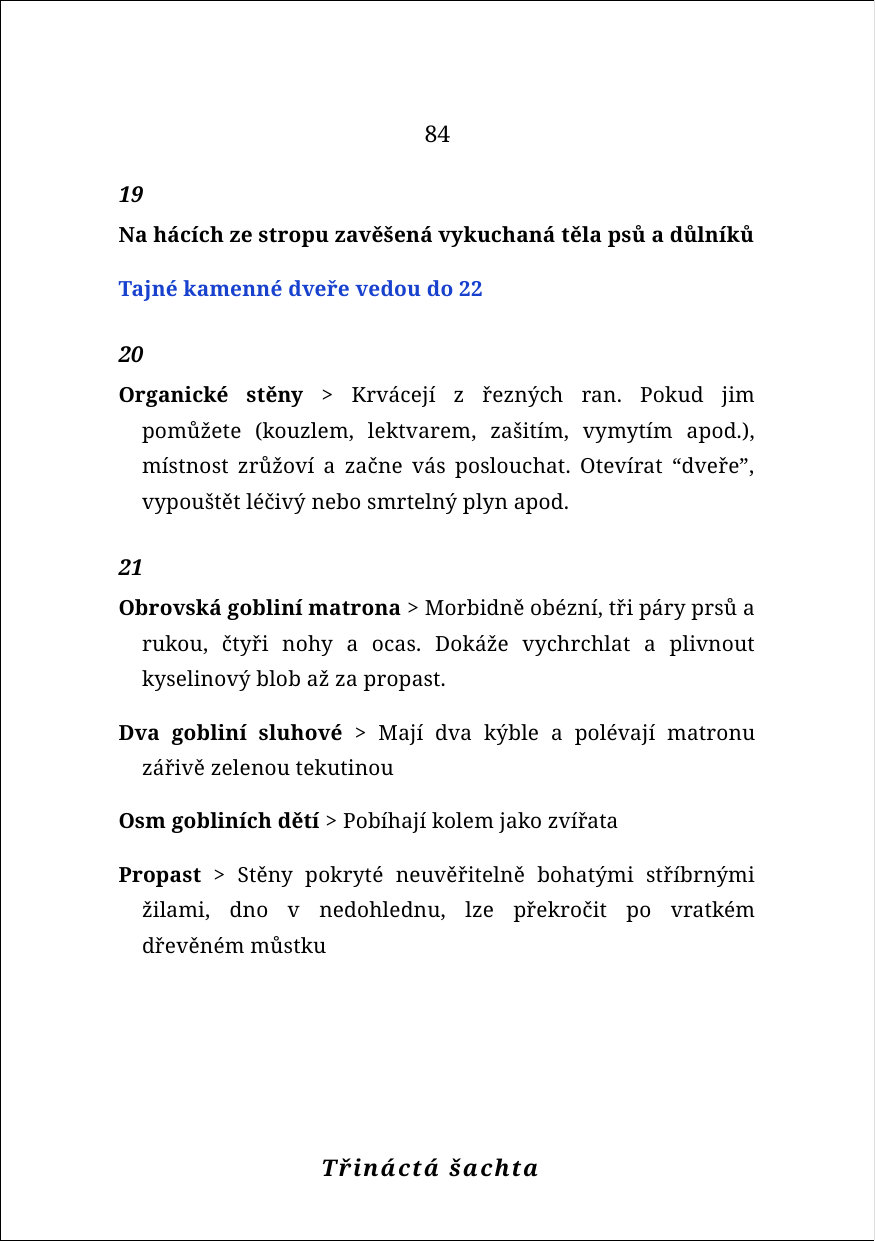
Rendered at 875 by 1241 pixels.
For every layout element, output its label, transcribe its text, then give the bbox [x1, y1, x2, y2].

subtitle 20 [118, 339, 756, 368]
text Obrovská gobliní matrona > Morbidně obézní, tři páry prsů a rukou, čtyři nohy a ocas. Dokáže vychrchlat a plivnout kyselinový blob až za propast. [118, 593, 756, 693]
text Tajné kamenné dveře vedou do 22 [118, 274, 756, 302]
text Propast > Stěny pokryté neuvěřitelně bohatými stříbrnými žilami, dno v nedohlednu, lze překročit po vratkém dřevěném můstku [118, 860, 756, 959]
text Dva gobliní sluhové > Mají dva kýble a polévají matronu zářivě zelenou tekutinou [118, 718, 756, 782]
subtitle 21 [118, 552, 756, 582]
text Organické stěny > Krvácejí z řezných ran. Pokud jim pomůžete (kouzlem, lektvarem, zašitím, vymytím apod.), místnost zrůžoví a začne vás poslouchat. Otevírat “dveře”, vypouštět léčivý nebo smrtelný plyn apod. [118, 380, 756, 515]
text Osm gobliních dětí > Pobíhají kolem jako zvířata [118, 806, 756, 835]
text Na hácích ze stropu zavěšená vykuchaná těla psů a důlníků [118, 221, 756, 249]
subtitle 19 [118, 179, 756, 209]
